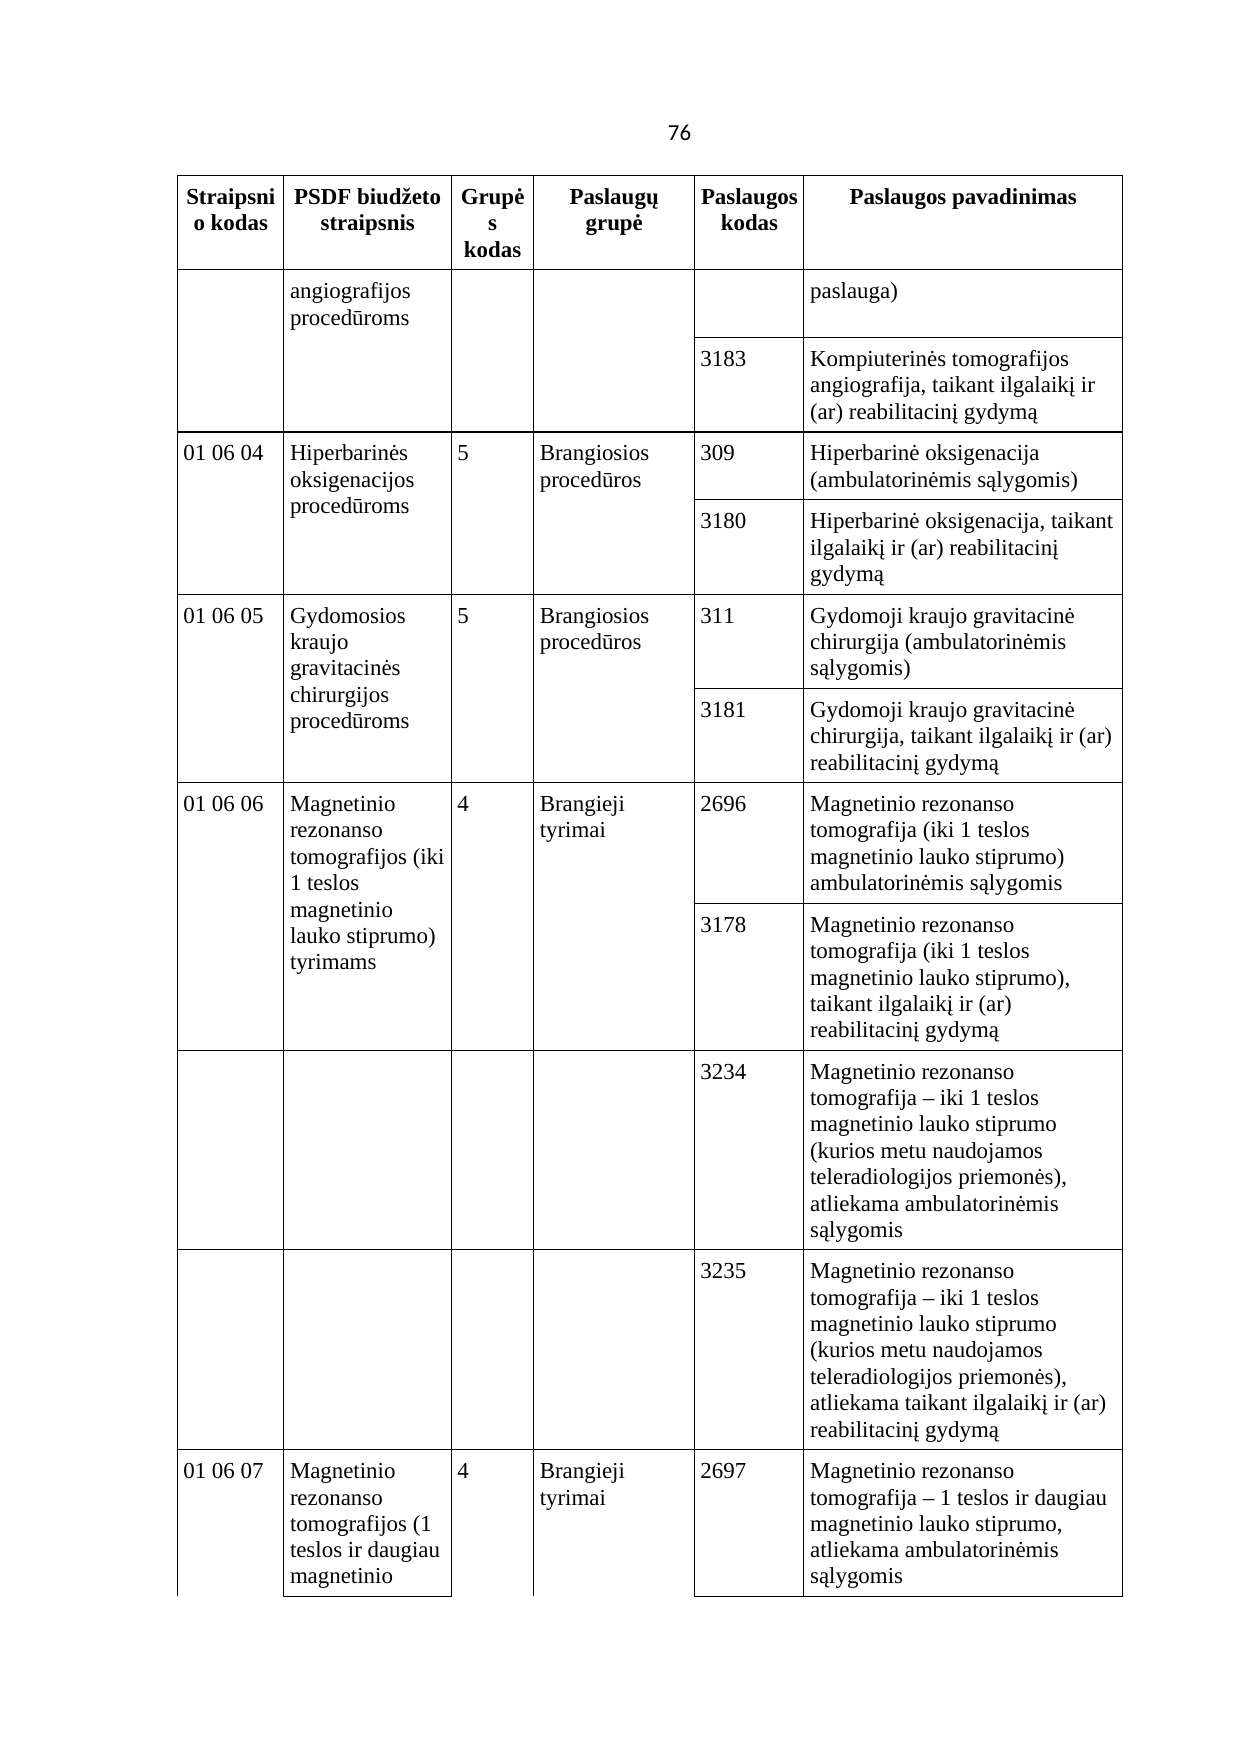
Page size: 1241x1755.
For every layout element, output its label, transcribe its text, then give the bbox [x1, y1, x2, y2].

table_cell [452, 688, 533, 782]
table_cell [452, 1051, 533, 1249]
table_cell 4 [452, 1450, 533, 1596]
table_cell [284, 1250, 451, 1449]
table_cell [534, 1250, 694, 1449]
table_header Grupės kodas [452, 176, 533, 269]
table_cell [452, 270, 533, 337]
table_cell paslauga) [804, 270, 1122, 337]
table_cell 311 [695, 595, 803, 688]
table_cell Magnetinio rezonanso tomografijos (1 teslos ir daugiau magnetinio [284, 1450, 451, 1596]
table_header Paslaugos pavadinimas [804, 176, 1122, 269]
table_cell 2697 [695, 1450, 803, 1596]
table_cell Magnetinio rezonanso tomografija – iki 1 teslos magnetinio lauko stiprumo (kurios metu naudojamos teleradiologijos priemonės), atliekama ambulatorinėmis sąlygomis [804, 1051, 1122, 1249]
table_cell 4 [452, 783, 533, 903]
table_cell Magnetinio rezonanso tomografija – 1 teslos ir daugiau magnetinio lauko stiprumo, atliekama ambulatorinėmis sąlygomis [804, 1450, 1122, 1596]
table_cell Magnetinio rezonanso tomografija (iki 1 teslos magnetinio lauko stiprumo), taikant ilgalaikį ir (ar) reabilitacinį gydymą [804, 904, 1122, 1050]
table_cell 2696 [695, 783, 803, 903]
table_cell [178, 903, 283, 1050]
table_cell [284, 337, 451, 431]
table_cell Gydomosios kraujo gravitacinės chirurgijos procedūroms [284, 595, 451, 782]
table_cell [178, 337, 283, 431]
table_header Paslaugų grupė [534, 176, 694, 269]
table_cell Magnetinio rezonanso tomografija (iki 1 teslos magnetinio lauko stiprumo) ambulatorinėmis sąlygomis [804, 783, 1122, 903]
table_header PSDF biudžeto straipsnis [284, 176, 451, 269]
table_cell 5 [452, 433, 533, 499]
table_cell [452, 499, 533, 593]
table_cell 3235 [695, 1250, 803, 1449]
table_header Paslaugos kodas [695, 176, 803, 269]
table_cell [452, 1250, 533, 1449]
table_cell [695, 270, 803, 337]
table_cell [178, 1051, 283, 1249]
table_cell Brangieji tyrimai [534, 1450, 694, 1596]
table_cell Magnetinio rezonanso tomografijos (iki 1 teslos magnetinio lauko stiprumo) tyrimams [284, 783, 451, 1050]
table_cell [534, 337, 694, 431]
table_cell angiografijos procedūroms [284, 270, 451, 337]
table_cell 01 06 05 [178, 595, 283, 688]
table_cell 3234 [695, 1051, 803, 1249]
table_cell [178, 499, 283, 593]
table_cell Brangieji tyrimai [534, 783, 694, 903]
table_cell Brangiosios procedūros [534, 595, 694, 782]
table_cell Gydomoji kraujo gravitacinė chirurgija (ambulatorinėmis sąlygomis) [804, 595, 1122, 688]
table_cell Kompiuterinės tomografijos angiografija, taikant ilgalaikį ir (ar) reabilitacinį gydymą [804, 338, 1122, 431]
table_cell 3183 [695, 338, 803, 431]
table_cell [534, 903, 694, 1050]
table_cell 3181 [695, 689, 803, 782]
table_cell [178, 688, 283, 782]
table_cell 3178 [695, 904, 803, 1050]
table_cell 01 06 04 [178, 433, 283, 499]
table_cell [534, 499, 694, 593]
table_cell [452, 903, 533, 1050]
table_cell [534, 1051, 694, 1249]
table_cell [178, 270, 283, 337]
table_cell Hiperbarinė oksigenacija (ambulatorinėmis sąlygomis) [804, 433, 1122, 499]
table_cell 309 [695, 433, 803, 499]
table_cell 5 [452, 595, 533, 688]
table_cell 3180 [695, 500, 803, 593]
table_cell Magnetinio rezonanso tomografija – iki 1 teslos magnetinio lauko stiprumo (kurios metu naudojamos teleradiologijos priemonės), atliekama taikant ilgalaikį ir (ar) reabilitacinį gydymą [804, 1250, 1122, 1449]
table_cell Hiperbarinės oksigenacijos procedūroms [284, 433, 451, 593]
table_cell Hiperbarinė oksigenacija, taikant ilgalaikį ir (ar) reabilitacinį gydymą [804, 500, 1122, 593]
table_cell [284, 1051, 451, 1249]
table_cell [534, 270, 694, 337]
table_cell [178, 1250, 283, 1449]
table_cell 01 06 06 [178, 783, 283, 903]
table_cell Brangiosios procedūros [534, 433, 694, 499]
table_header Straipsnio kodas [178, 176, 283, 269]
table_cell Gydomoji kraujo gravitacinė chirurgija, taikant ilgalaikį ir (ar) reabilitacinį gydymą [804, 689, 1122, 782]
table_cell 01 06 07 [178, 1450, 283, 1596]
table_cell [452, 337, 533, 431]
